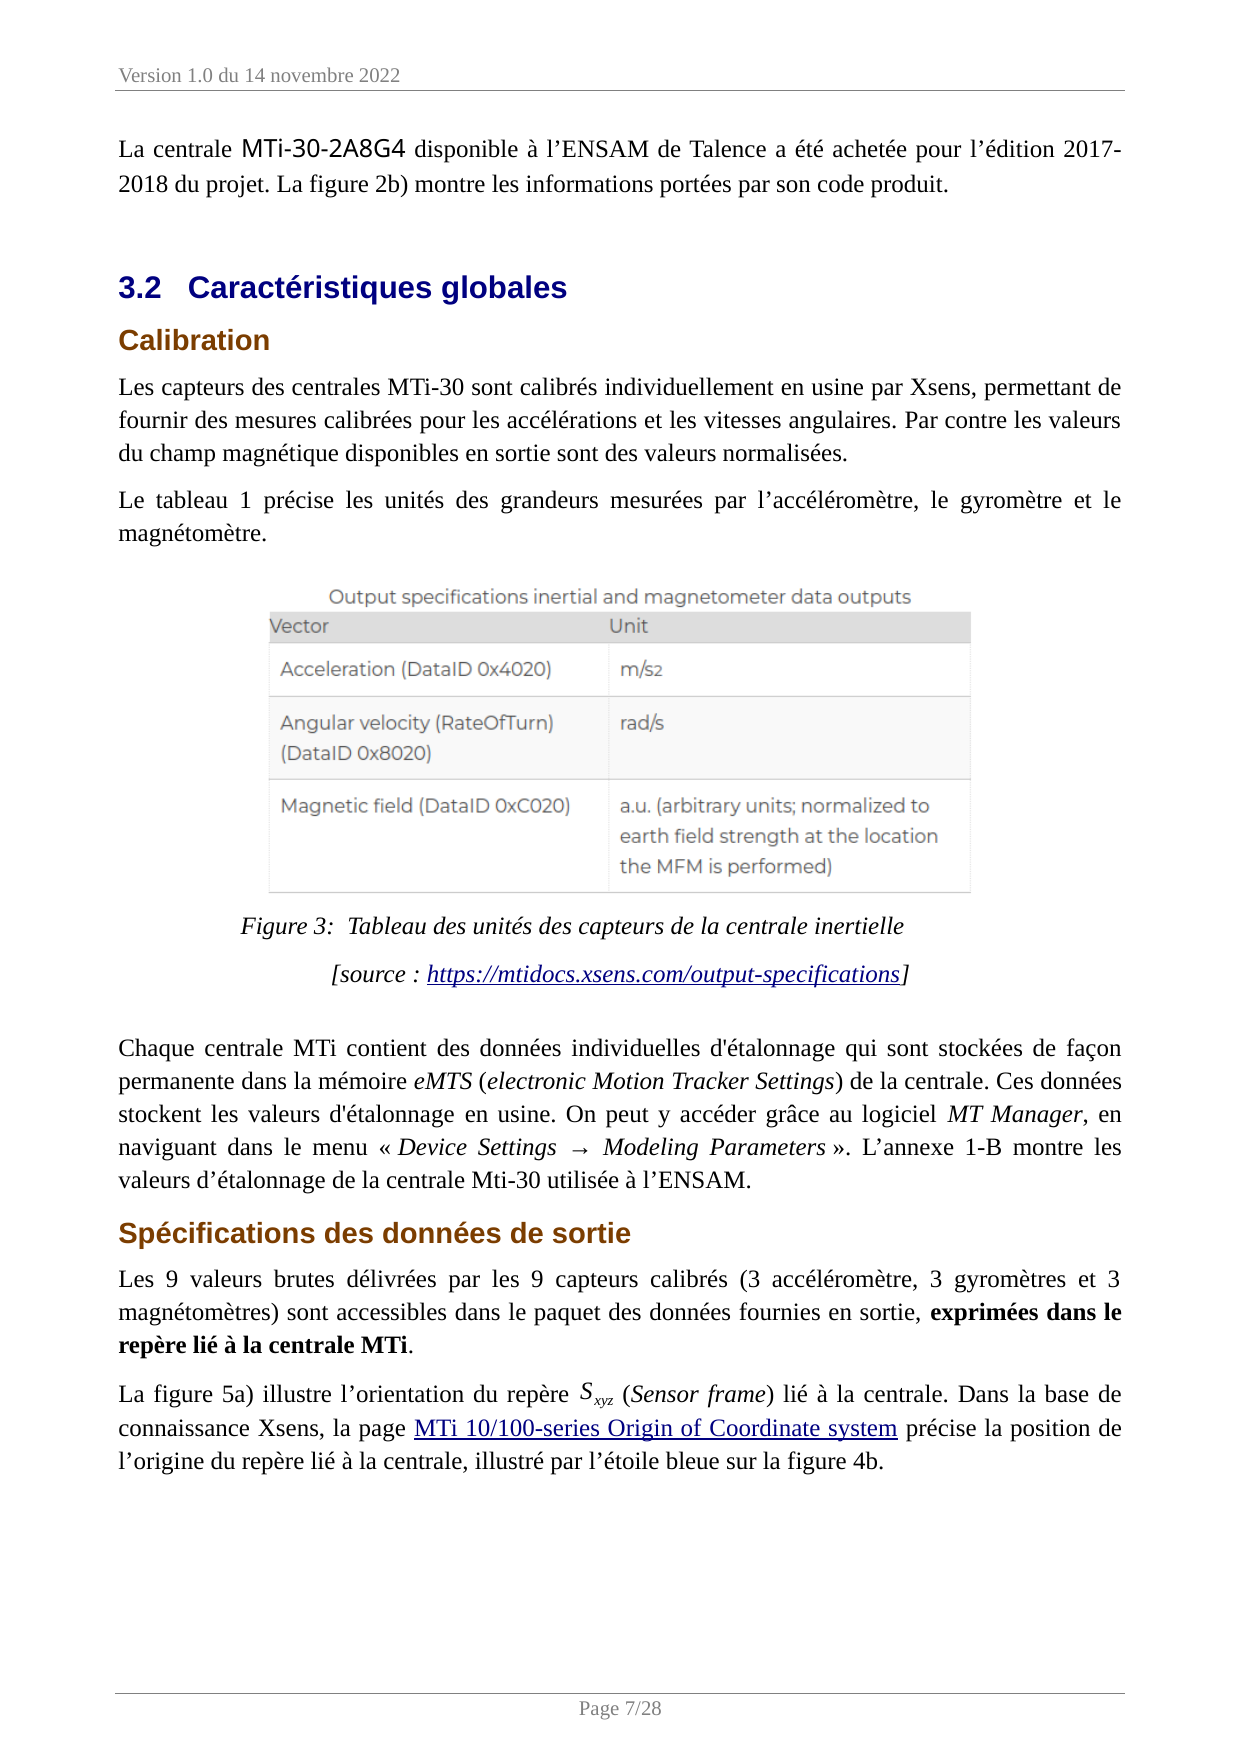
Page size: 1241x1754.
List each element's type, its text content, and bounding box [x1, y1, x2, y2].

subtitle Caractéristiques globales [118, 269, 1122, 305]
text Les capteurs des centrales MTi-30 sont calibrés individuellement en usine par Xsens, permettant de fournir des mesures calibrées pour les accélérations et les vitesses angulaires. Par contre les valeurs du champ magnétique disponibles en sortie sont des valeurs normalisées. [118, 372, 1122, 466]
text La centrale MTi-30-2A8G4 disponible à l’ENSAM de Talence a été achetée pour l’édition 2017-2018 du projet. La figure 2b) montre les informations portées par son code produit. [118, 131, 1122, 198]
text Chaque centrale MTi contient des données individuelles d'étalonnage qui sont stockées de façon permanente dans la mémoire eMTS (electronic Motion Tracker Settings) de la centrale. Ces données stockent les valeurs d'étalonnage en usine. On peut y accéder grâce au logiciel MT Manager, en naviguant dans le menu « Device Settings → Modeling Parameters ». L’annexe 1-B montre les valeurs d’étalonnage de la centrale Mti-30 utilisée à l’ENSAM. [118, 1000, 1122, 1194]
text Le tableau 1 précise les unités des grandeurs mesurées par l’accéléromètre, le gyromètre et le magnétomètre. [118, 485, 1122, 547]
text La figure 5a) illustre l’orientation du repère (Sensor frame) lié à la centrale. Dans la base de connaissance Xsens, la page MTi 10/100-series Origin of Coordinate system précise la position de l’origine du repère lié à la centrale, illustré par l’étoile bleue sur la figure 4b. [118, 1378, 1122, 1475]
picture [263, 578, 978, 899]
text Figure 3: Tableau des unités des capteurs de la centrale inertielle [240, 899, 1000, 940]
text [source : https://mtidocs.xsens.com/output-specifications] [118, 959, 1122, 987]
subtitle Spécifications des données de sortie [118, 1216, 1122, 1249]
subtitle Calibration [118, 323, 1122, 357]
text Les 9 valeurs brutes délivrées par les 9 capteurs calibrés (3 accéléromètre, 3 gyromètres et 3 magnétomètres) sont accessibles dans le paquet des données fournies en sortie, exprimées dans le repère lié à la centrale MTi. [118, 1264, 1122, 1359]
